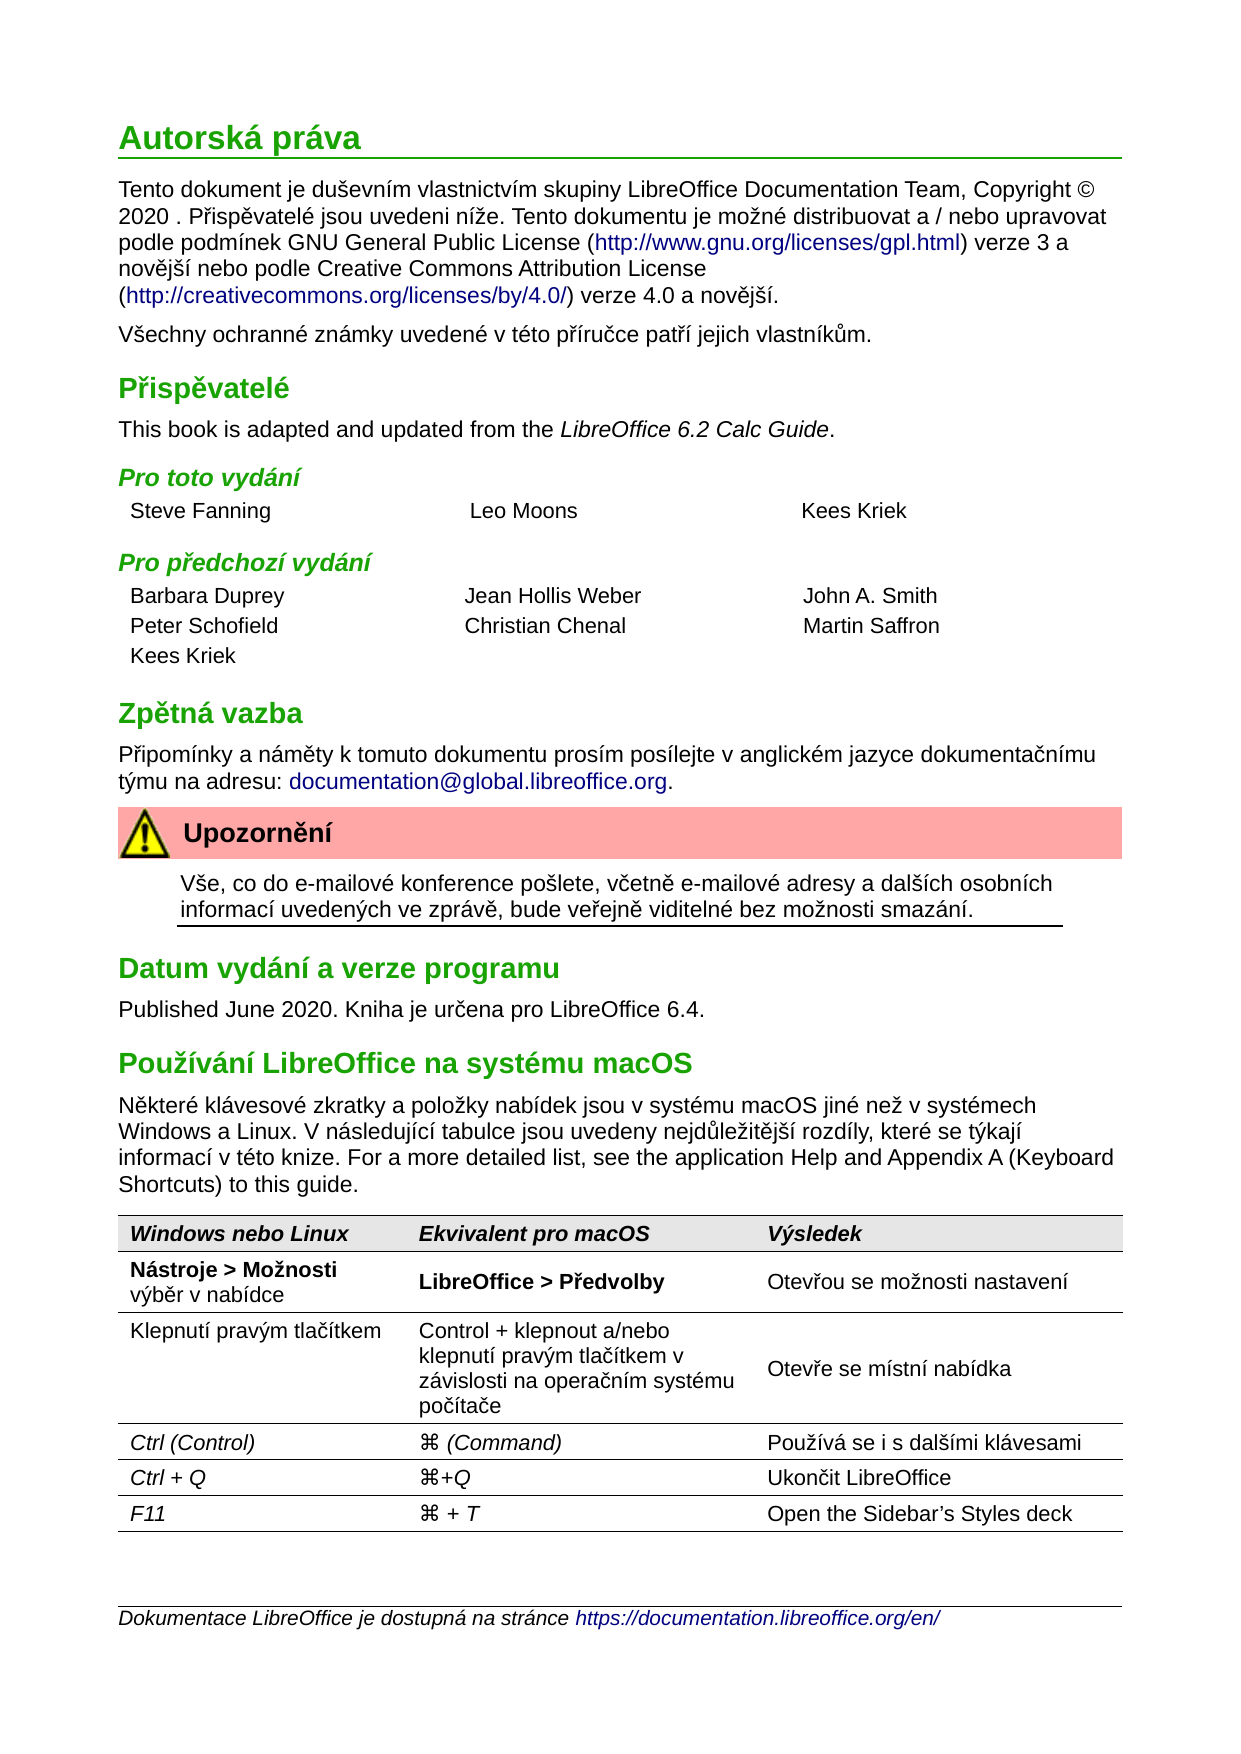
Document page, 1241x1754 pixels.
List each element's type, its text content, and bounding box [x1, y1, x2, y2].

table_cell LibreOffice > Předvolby [407, 1252, 755, 1312]
table_cell Používá se i s dalšími klávesami [755, 1424, 1123, 1459]
text Některé klávesové zkratky a položky nabídek jsou v systému macOS jiné než v systémech Windows a Linux. V následující tabulce jsou uvedeny nejdůležitější rozdíly, které se týkají informací v této knize. For a more detailed list, see the application Help and Appendix A (Keyboard Shortcuts) to this guide. [118, 1092, 1122, 1197]
subtitle Upozornění [118, 807, 1122, 859]
table_cell ⌘+Q [407, 1460, 755, 1495]
table_header Jean Hollis Weber [453, 583, 791, 613]
table_cell ⌘ (Command) [407, 1424, 755, 1459]
text Připomínky a náměty k tomuto dokumentu prosím posílejte v anglickém jazyce dokumentačnímu týmu na adresu: documentation@global.libreoffice.org. [118, 741, 1122, 794]
table_header Barbara Duprey [118, 583, 453, 613]
text This book is adapted and updated from the LibreOffice 6.2 Calc Guide. [118, 416, 1122, 442]
table_header Výsledek [755, 1216, 1123, 1251]
table_cell Control + klepnout a/nebo klepnutí pravým tlačítkem v závislosti na operačním systému počítače [407, 1313, 755, 1423]
subtitle Datum vydání a verze programu [118, 951, 1122, 984]
table_cell Christian Chenal [453, 613, 791, 643]
table_cell Otevřou se možnosti nastavení [755, 1252, 1123, 1312]
subtitle Používání LibreOffice na systému macOS [118, 1046, 1122, 1080]
table_cell Martin Saffron [791, 613, 1122, 643]
table_cell Open the Sidebar’s Styles deck [755, 1496, 1123, 1531]
table_cell F11 [118, 1496, 407, 1531]
subtitle Pro předchozí vydání [118, 548, 1122, 577]
table_header Ekvivalent pro macOS [407, 1216, 755, 1251]
table_cell Otevře se místní nabídka [755, 1313, 1123, 1423]
table_cell Kees Kriek [118, 643, 453, 672]
table_header Kees Kriek [789, 498, 1122, 527]
table_header Windows nebo Linux [118, 1216, 407, 1251]
table_header Steve Fanning [118, 498, 458, 527]
text Tento dokument je duševním vlastnictvím skupiny LibreOffice Documentation Team, Copyright © 2020 . Přispěvatelé jsou uvedeni níže. Tento dokumentu je možné distribuovat a / nebo upravovat podle podmínek GNU General Public License (http://www.gnu.org/licenses/gpl.html) verze 3 a novější nebo podle Creative Commons Attribution License (http://creativecommons.org/licenses/by/4.0/) verze 4.0 a novější. [118, 176, 1122, 308]
subtitle Zpětná vazba [118, 696, 1122, 730]
table_cell Ukončit LibreOffice [755, 1460, 1123, 1495]
table_cell Klepnutí pravým tlačítkem [118, 1313, 407, 1423]
table_header John A. Smith [791, 583, 1122, 613]
subtitle Pro toto vydání [118, 463, 1122, 492]
table_cell [453, 643, 791, 672]
table_cell Peter Schofield [118, 613, 453, 643]
text Published June 2020. Kniha je určena pro LibreOffice 6.4. [118, 996, 1122, 1023]
table_cell Ctrl (Control) [118, 1424, 407, 1459]
table_cell ⌘ + T [407, 1496, 755, 1531]
table_cell [791, 643, 1122, 672]
text Všechny ochranné známky uvedené v této příručce patří jejich vlastníkům. [118, 321, 1122, 347]
text Vše, co do e-mailové konference pošlete, včetně e-mailové adresy a dalších osobních informací uvedených ve zprávě, bude veřejně viditelné bez možnosti smazání. [177, 866, 1063, 925]
table_cell Ctrl + Q [118, 1460, 407, 1495]
subtitle Přispěvatelé [118, 371, 1122, 404]
subtitle Autorská práva [118, 118, 1122, 157]
table_cell Nástroje > Možnosti výběr v nabídce [118, 1252, 407, 1312]
picture [119, 807, 170, 858]
table_header Leo Moons [458, 498, 789, 527]
